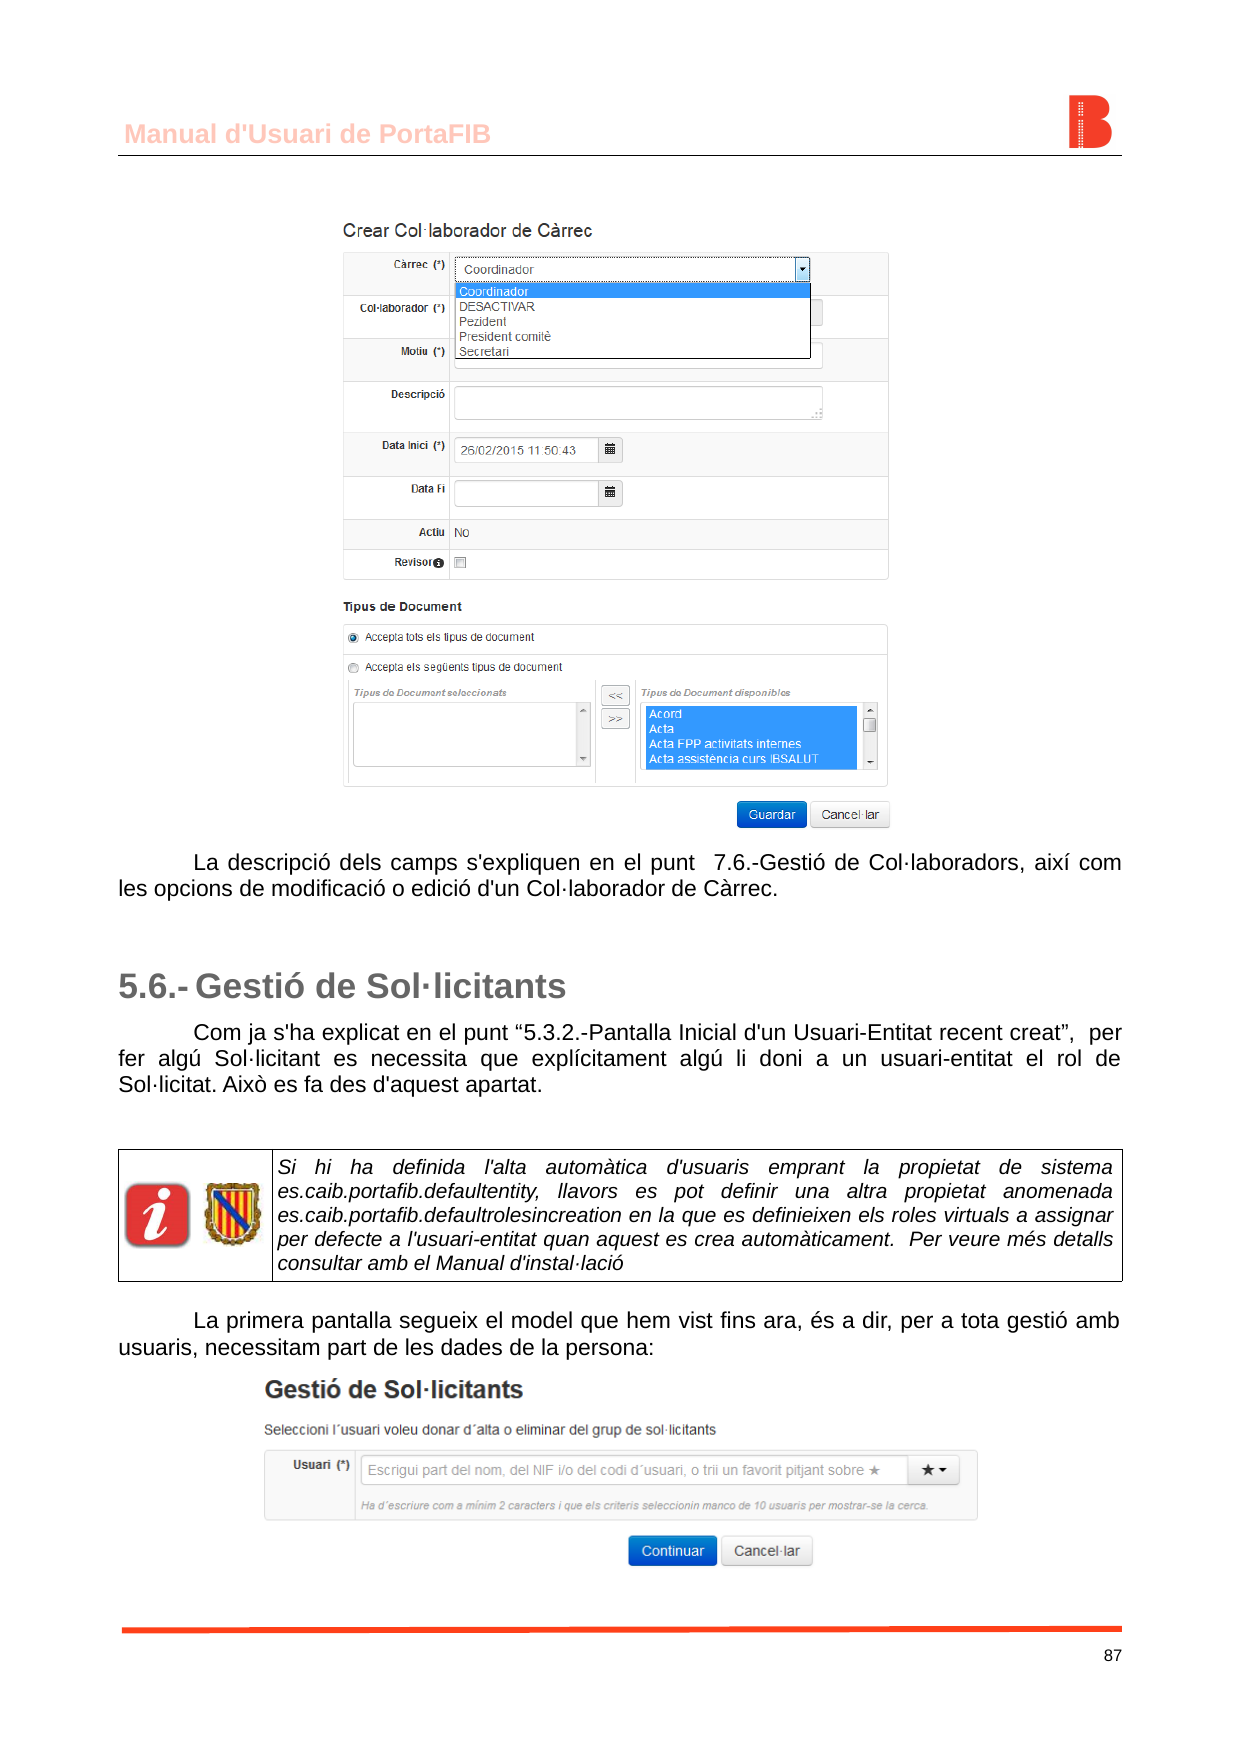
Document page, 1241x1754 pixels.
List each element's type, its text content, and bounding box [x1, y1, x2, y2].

text Com ja s'ha explicat en el punt “5.3.2.-Pantalla Inicial d'un Usuari-Entitat recent creat”, per fer algú Sol·licitant es necessita que explícitament algú li doni a un usuari-entitat el rol de Sol·licitat. Això es fa des d'aquest apartat. [118, 1018, 1122, 1097]
picture [256, 1372, 984, 1575]
table_header Si hi ha definida l'alta automàtica d'usuaris emprant la propietat de sistema es.caib.portafib.defaultentity, llavors es pot definir una altra propietat anomenada es.caib.portafib.defaultrolesincreation en la que es definieixen els roles virtuals a assignar per defecte a l'usuari-entitat quan aquest es crea automàticament. Per veure més detalls consultar amb el Manual d'instal·lació [273, 1150, 1122, 1281]
table_header [119, 1150, 195, 1281]
text La primera pantalla segueix el model que hem vist fins ara, és a dir, per a tota gestió amb usuaris, necessitam part de les dades de la persona: [118, 1307, 1122, 1360]
picture [201, 1183, 265, 1247]
picture [336, 215, 904, 837]
subtitle Gestió de Sol·licitants [118, 965, 1122, 1006]
picture [1063, 94, 1117, 150]
table_header [195, 1150, 272, 1281]
text La descripció dels camps s'expliquen en el punt 7.6.-Gestió de Col·laboradors, així com les opcions de modificació o edició d'un Col·laborador de Càrrec. [118, 849, 1122, 901]
picture [123, 1181, 192, 1249]
